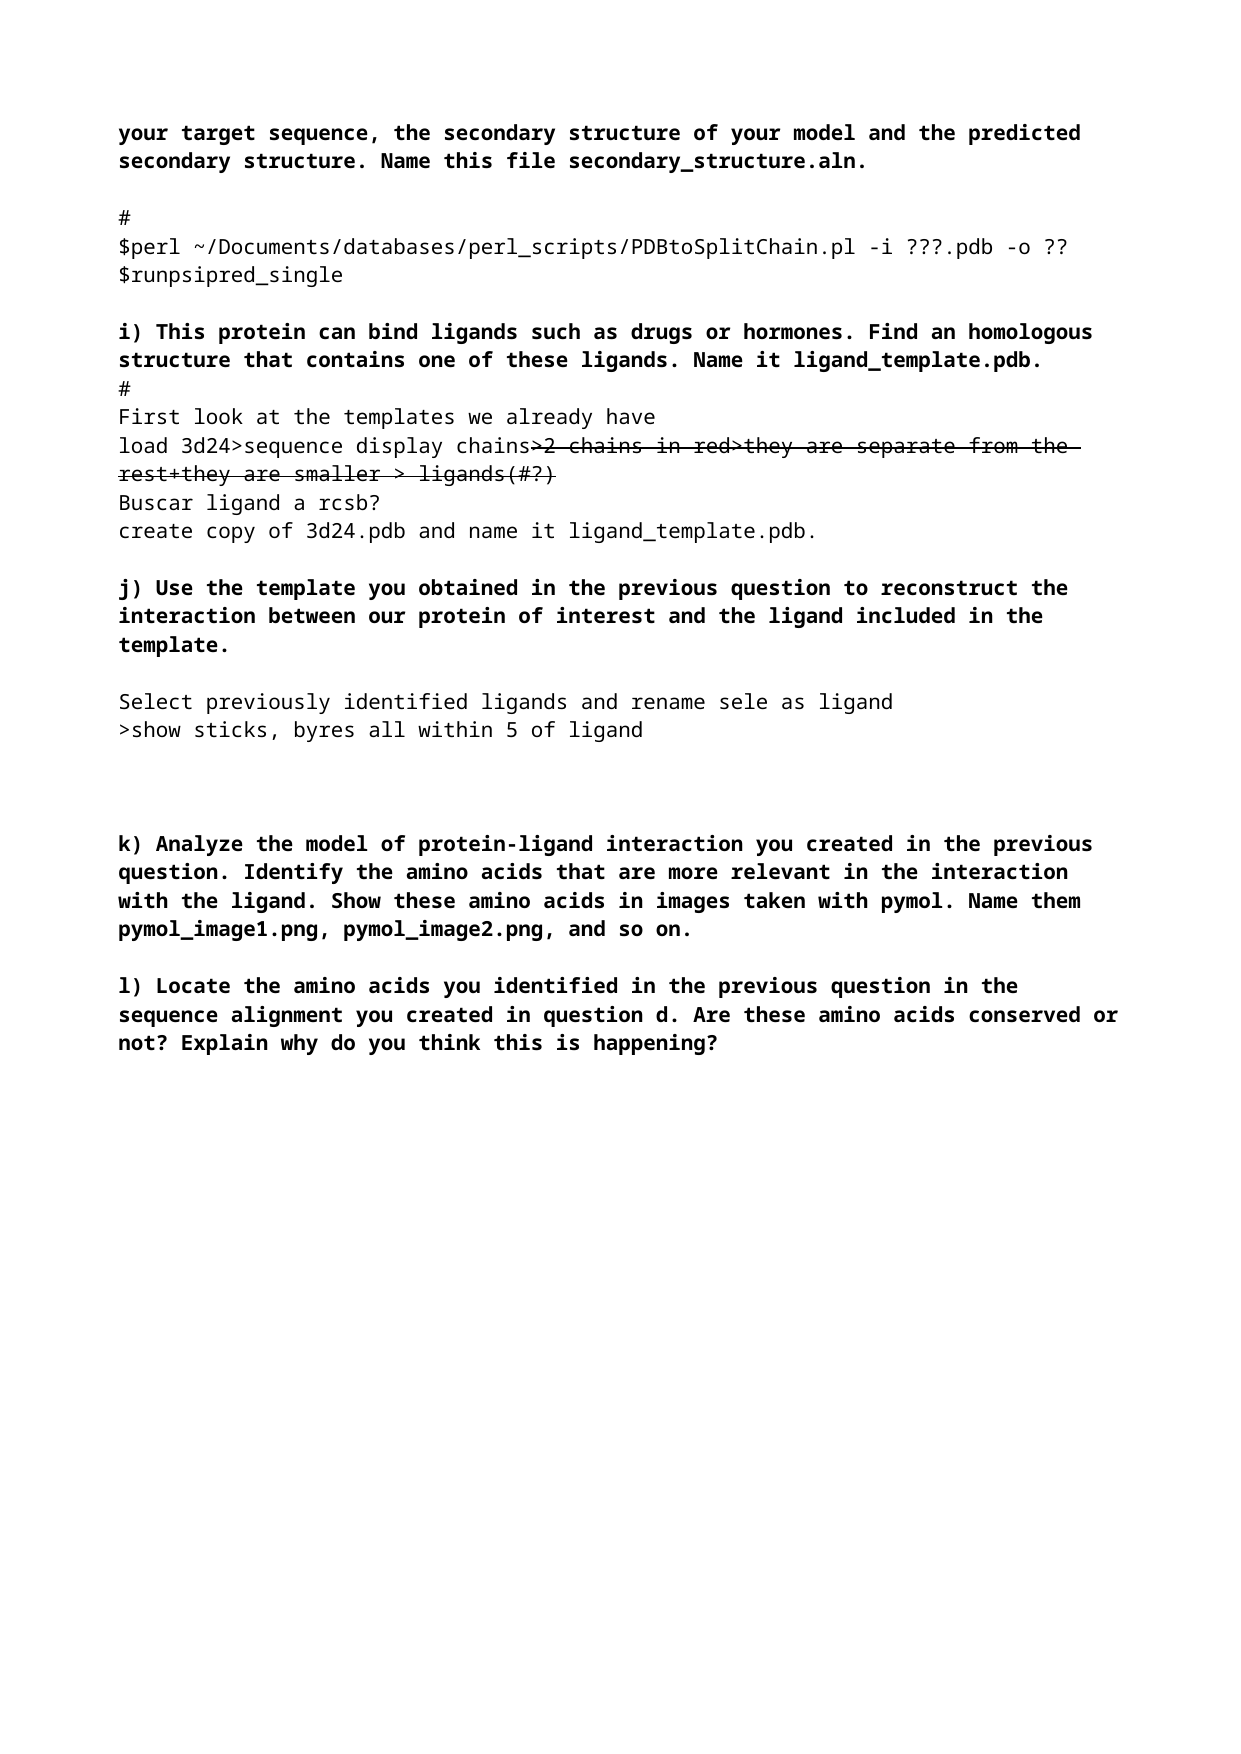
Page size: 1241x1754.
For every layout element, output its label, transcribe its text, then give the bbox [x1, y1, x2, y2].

text create copy of 3d24.pdb and name it ligand_template.pdb. [118, 516, 1122, 545]
text your target sequence, the secondary structure of your model and the predicted secondary structure. Name this file secondary_structure.aln. [118, 118, 1122, 175]
text l) Locate the amino acids you identified in the previous question in the sequence alignment you created in question d. Are these amino acids conserved or not? Explain why do you think this is happening? [118, 971, 1122, 1057]
text >show sticks, byres all within 5 of ligand [118, 715, 1122, 744]
text # [118, 374, 1122, 402]
text First look at the templates we already have [118, 402, 1122, 431]
text i) This protein can bind ligands such as drugs or hormones. Find an homologous structure that contains one of these ligands. Name it ligand_template.pdb. [118, 317, 1122, 374]
text j) Use the template you obtained in the previous question to reconstruct the interaction between our protein of interest and the ligand included in the template. [118, 573, 1122, 658]
text k) Analyze the model of protein-ligand interaction you created in the previous question. Identify the amino acids that are more relevant in the interaction with the ligand. Show these amino acids in images taken with pymol. Name them pymol_image1.png, pymol_image2.png, and so on. [118, 829, 1122, 943]
text Select previously identified ligands and rename sele as ligand [118, 687, 1122, 715]
text load 3d24>sequence display chains>2 chains in red>they are separate from the rest+they are smaller > ligands(#?) [118, 431, 1122, 488]
text $perl ~/Documents/databases/perl_scripts/PDBtoSplitChain.pl -i ???.pdb -o ?? [118, 232, 1122, 260]
text Buscar ligand a rcsb? [118, 488, 1122, 516]
text $runpsipred_single [118, 260, 1122, 289]
text # [118, 203, 1122, 232]
